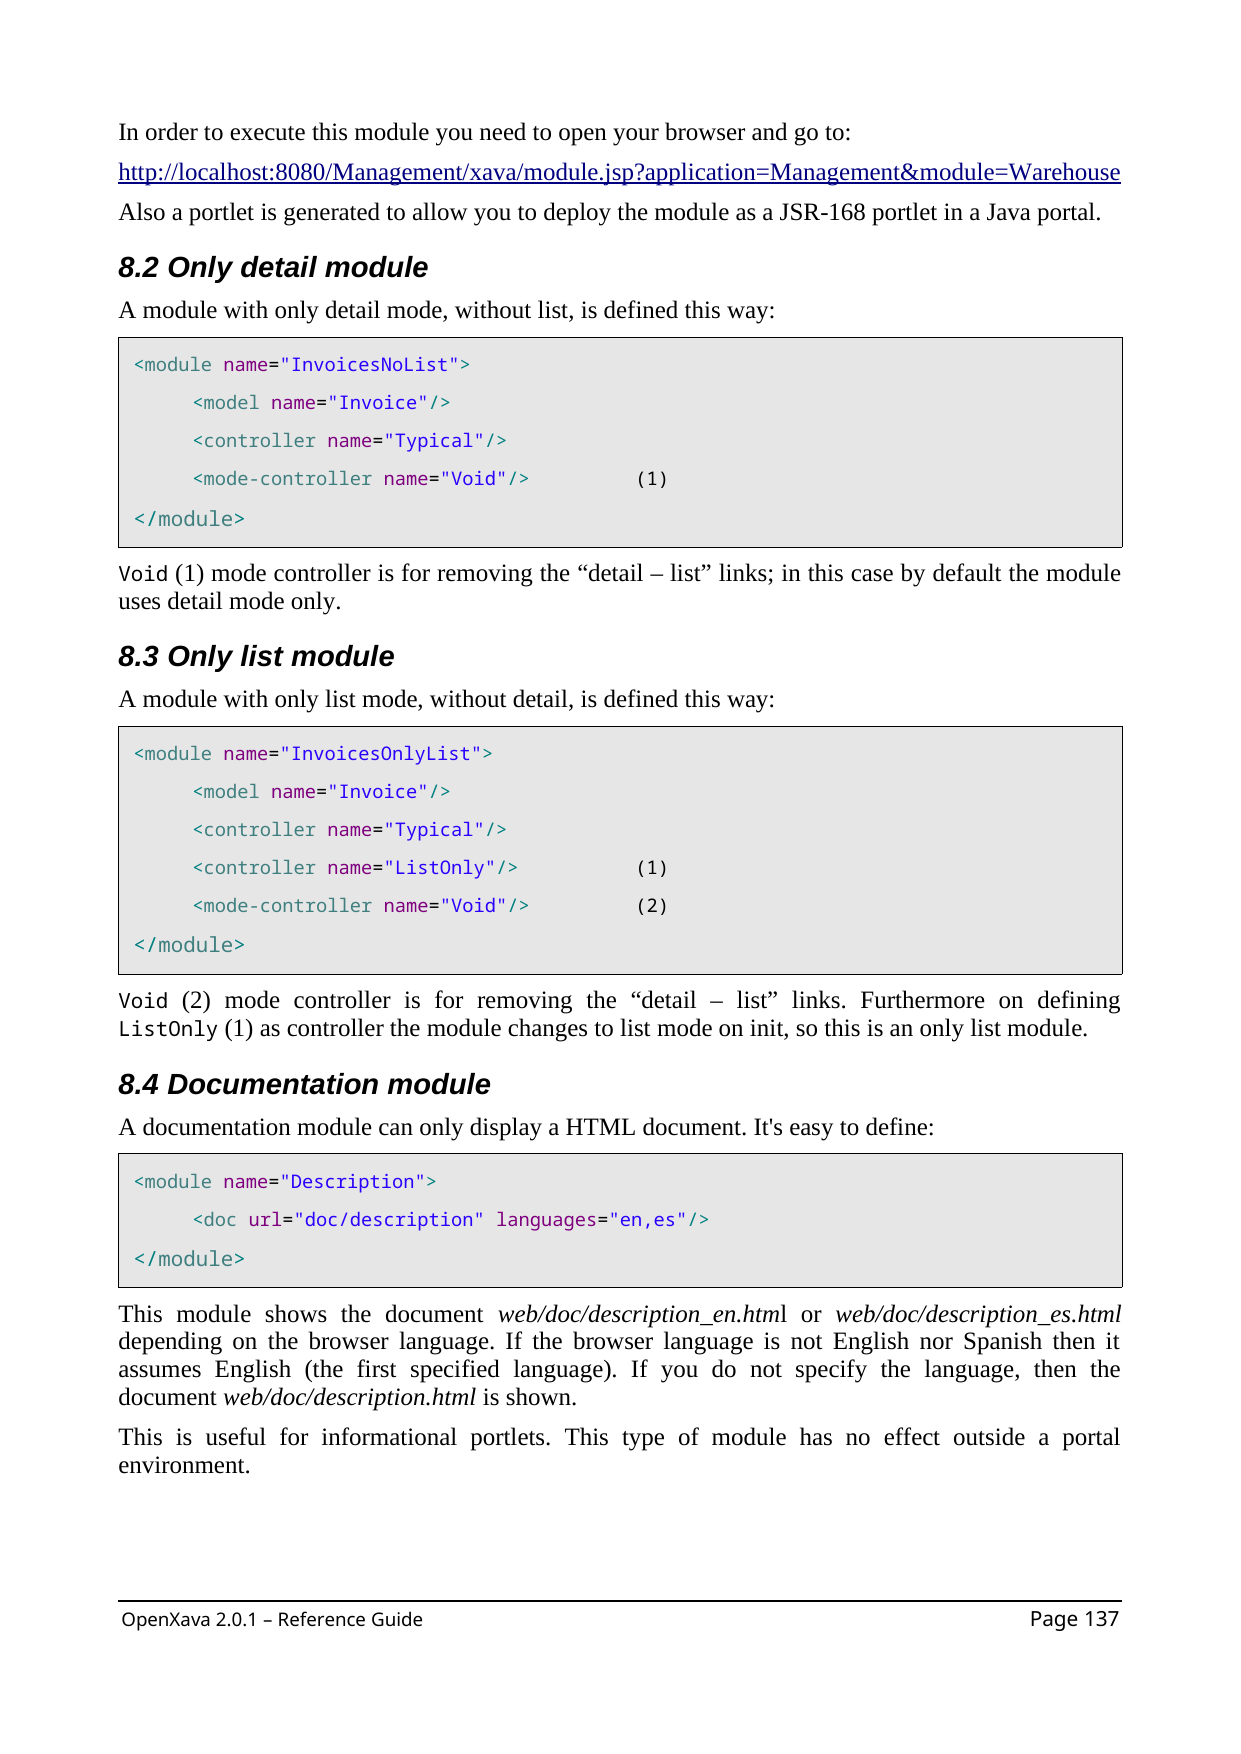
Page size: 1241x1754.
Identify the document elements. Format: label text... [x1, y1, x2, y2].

text <mode-controller name="Void"/> (2) [119, 878, 1122, 916]
subtitle Only detail module [118, 251, 1122, 284]
text <controller name="ListOnly"/> (1) [119, 840, 1122, 878]
text <module name="Description"> [119, 1154, 1122, 1191]
text http://localhost:8080/Management/xava/module.jsp?application=Management&module=Warehouse [118, 158, 1122, 186]
text <module name="InvoicesNoList"> [119, 338, 1122, 375]
text Void (2) mode controller is for removing the “detail – list” links. Furthermore on defining ListOnly (1) as controller the module changes to list mode on init, so this is an only list module. [118, 986, 1122, 1043]
text A module with only detail mode, without list, is defined this way: [118, 296, 1122, 324]
text <module name="InvoicesOnlyList"> [119, 727, 1122, 764]
text This module shows the document web/doc/description_en.html or web/doc/description_es.html depending on the browser language. If the browser language is not English nor Spanish then it assumes English (the first specified language). If you do not specify the language, then the document web/doc/description.html is shown. [118, 1300, 1122, 1411]
text <mode-controller name="Void"/> (1) [119, 451, 1122, 489]
text <controller name="Typical"/> [119, 413, 1122, 451]
text A documentation module can only display a HTML document. It's easy to define: [118, 1113, 1122, 1141]
subtitle Only list module [118, 640, 1122, 673]
text <doc url="doc/description" languages="en,es"/> [119, 1191, 1122, 1229]
text This is useful for informational portlets. This type of module has no effect outside a portal environment. [118, 1423, 1122, 1478]
text </module> [119, 489, 1122, 547]
text <model name="Invoice"/> [119, 764, 1122, 802]
subtitle Documentation module [118, 1068, 1122, 1100]
text <model name="Invoice"/> [119, 375, 1122, 413]
text A module with only list mode, without detail, is defined this way: [118, 685, 1122, 713]
text Also a portlet is generated to allow you to deploy the module as a JSR-168 portlet in a Java portal. [118, 198, 1122, 226]
text Void (1) mode controller is for removing the “detail – list” links; in this case by default the module uses detail mode only. [118, 559, 1122, 615]
text In order to execute this module you need to open your browser and go to: [118, 118, 1122, 146]
text </module> [119, 1229, 1122, 1287]
text <controller name="Typical"/> [119, 802, 1122, 840]
text </module> [119, 916, 1122, 974]
